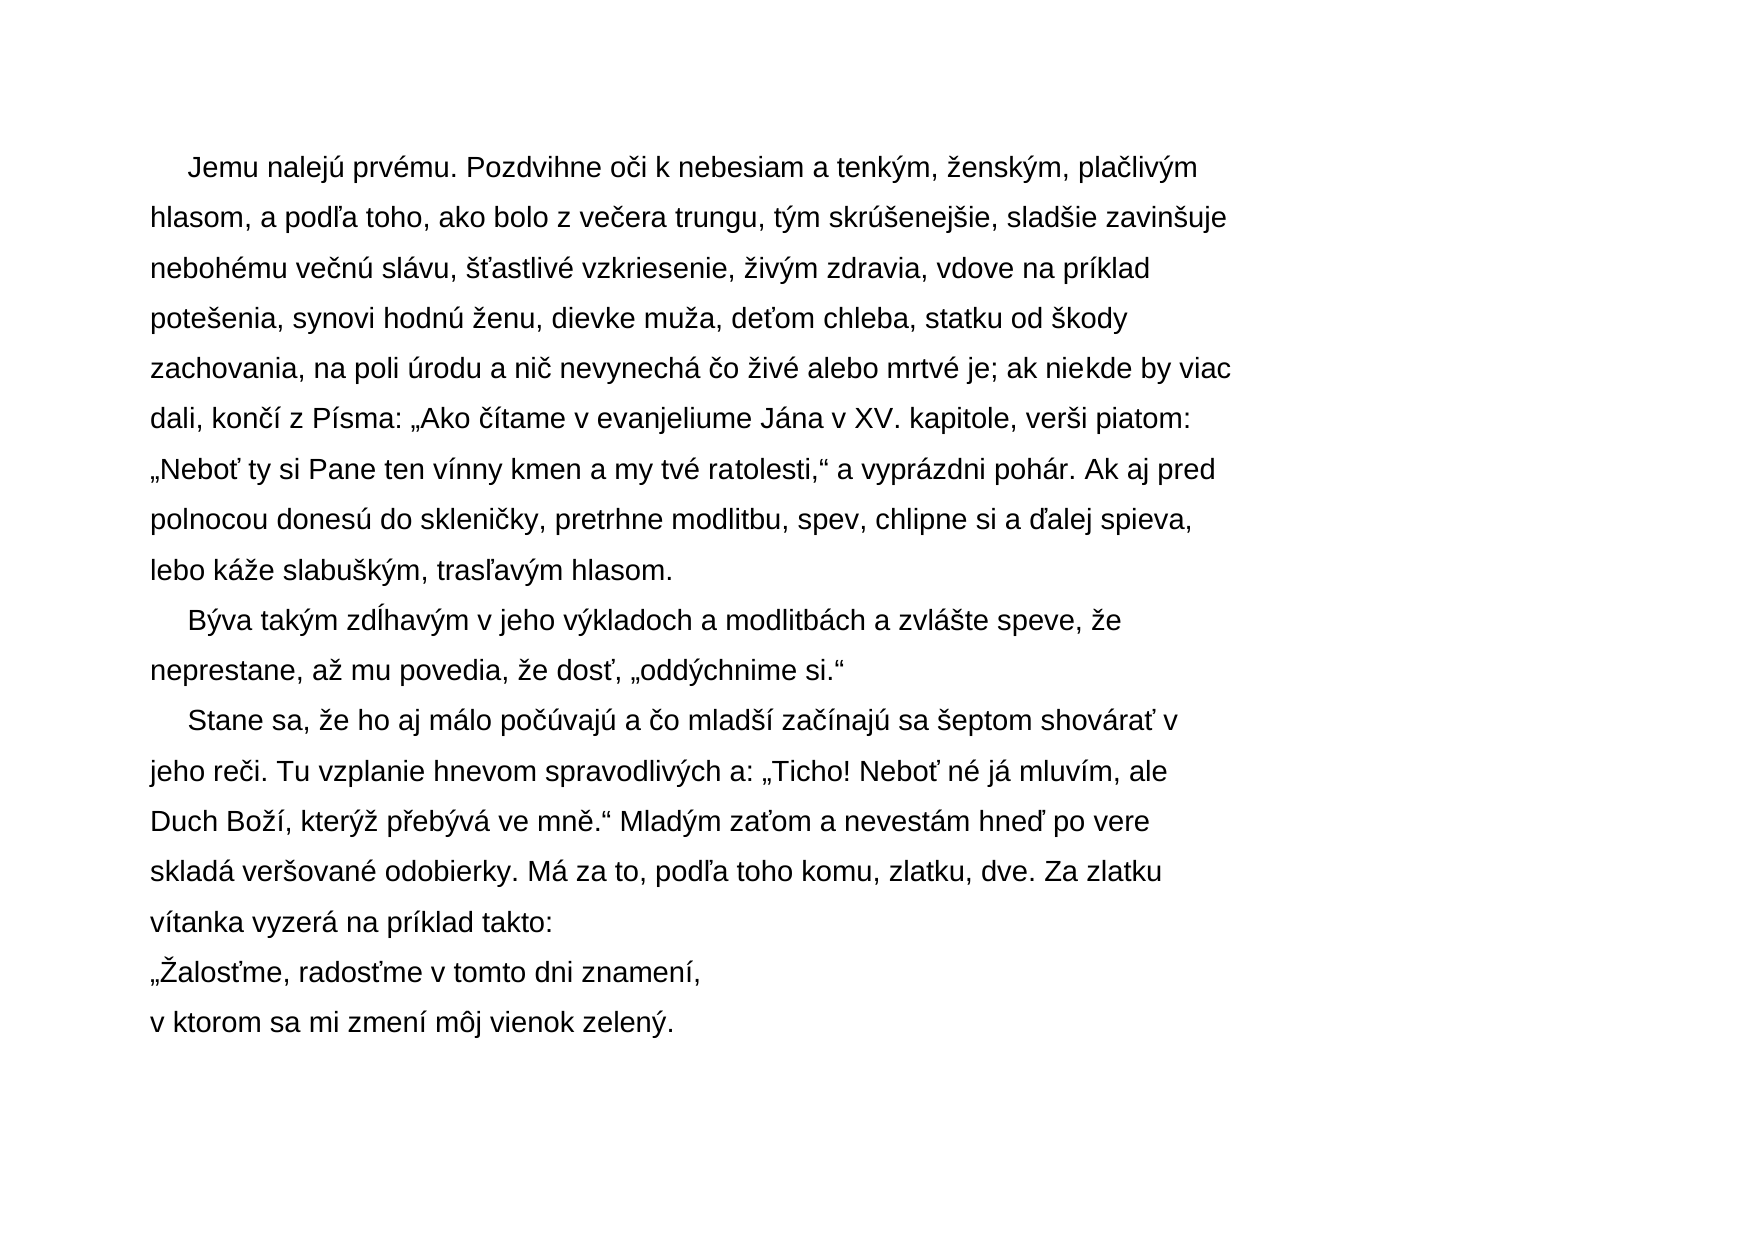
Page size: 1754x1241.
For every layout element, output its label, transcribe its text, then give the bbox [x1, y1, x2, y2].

text Stane sa, že ho aj málo počúvajú a čo mladší začínajú sa šeptom shovárať v jeho reči. Tu vzplanie hnevom spravodlivých a: „Ticho! Neboť né já mluvím, ale Duch Boží, kterýž přebývá ve mně.“ Mladým zaťom a nevestám hneď po vere skladá veršované odobierky. Má za to, podľa toho komu, zlatku, dve. Za zlatku vítanka vyzerá na príklad takto: [150, 703, 1242, 938]
text „Žalosťme, radosťme v tomto dni znamení, [150, 955, 1242, 988]
text Býva takým zdĺhavým v jeho výkladoch a modlitbách a zvlášte speve, že neprestane, až mu povedia, že dosť, „oddýchnime si.“ [150, 603, 1242, 687]
text Jemu nalejú prvému. Pozdvihne oči k nebesiam a tenkým, ženským, plačlivým hlasom, a podľa toho, ako bolo z večera trungu, tým skrúšenejšie, sladšie zavinšuje nebohému večnú slávu, šťastlivé vzkriesenie, živým zdravia, vdove na príklad potešenia, synovi hodnú ženu, dievke muža, deťom chleba, statku od škody zachovania, na poli úrodu a nič nevynechá čo živé alebo mrtvé je; ak nie­kde by viac dali, končí z Písma: „Ako čítame v evanjeliume Jána v XV. kapitole, verši piatom: „Neboť ty si Pane ten vínny kmen a my tvé ra­tolesti,“ a vyprázdni pohár. Ak aj pred polnocou donesú do skleničky, pretrhne modlitbu, spev, chlipne si a ďalej spieva, lebo káže slabuškým, trasľavým hlasom. [150, 150, 1242, 586]
text v ktorom sa mi zmení môj vienok zelený. [150, 1005, 1242, 1039]
